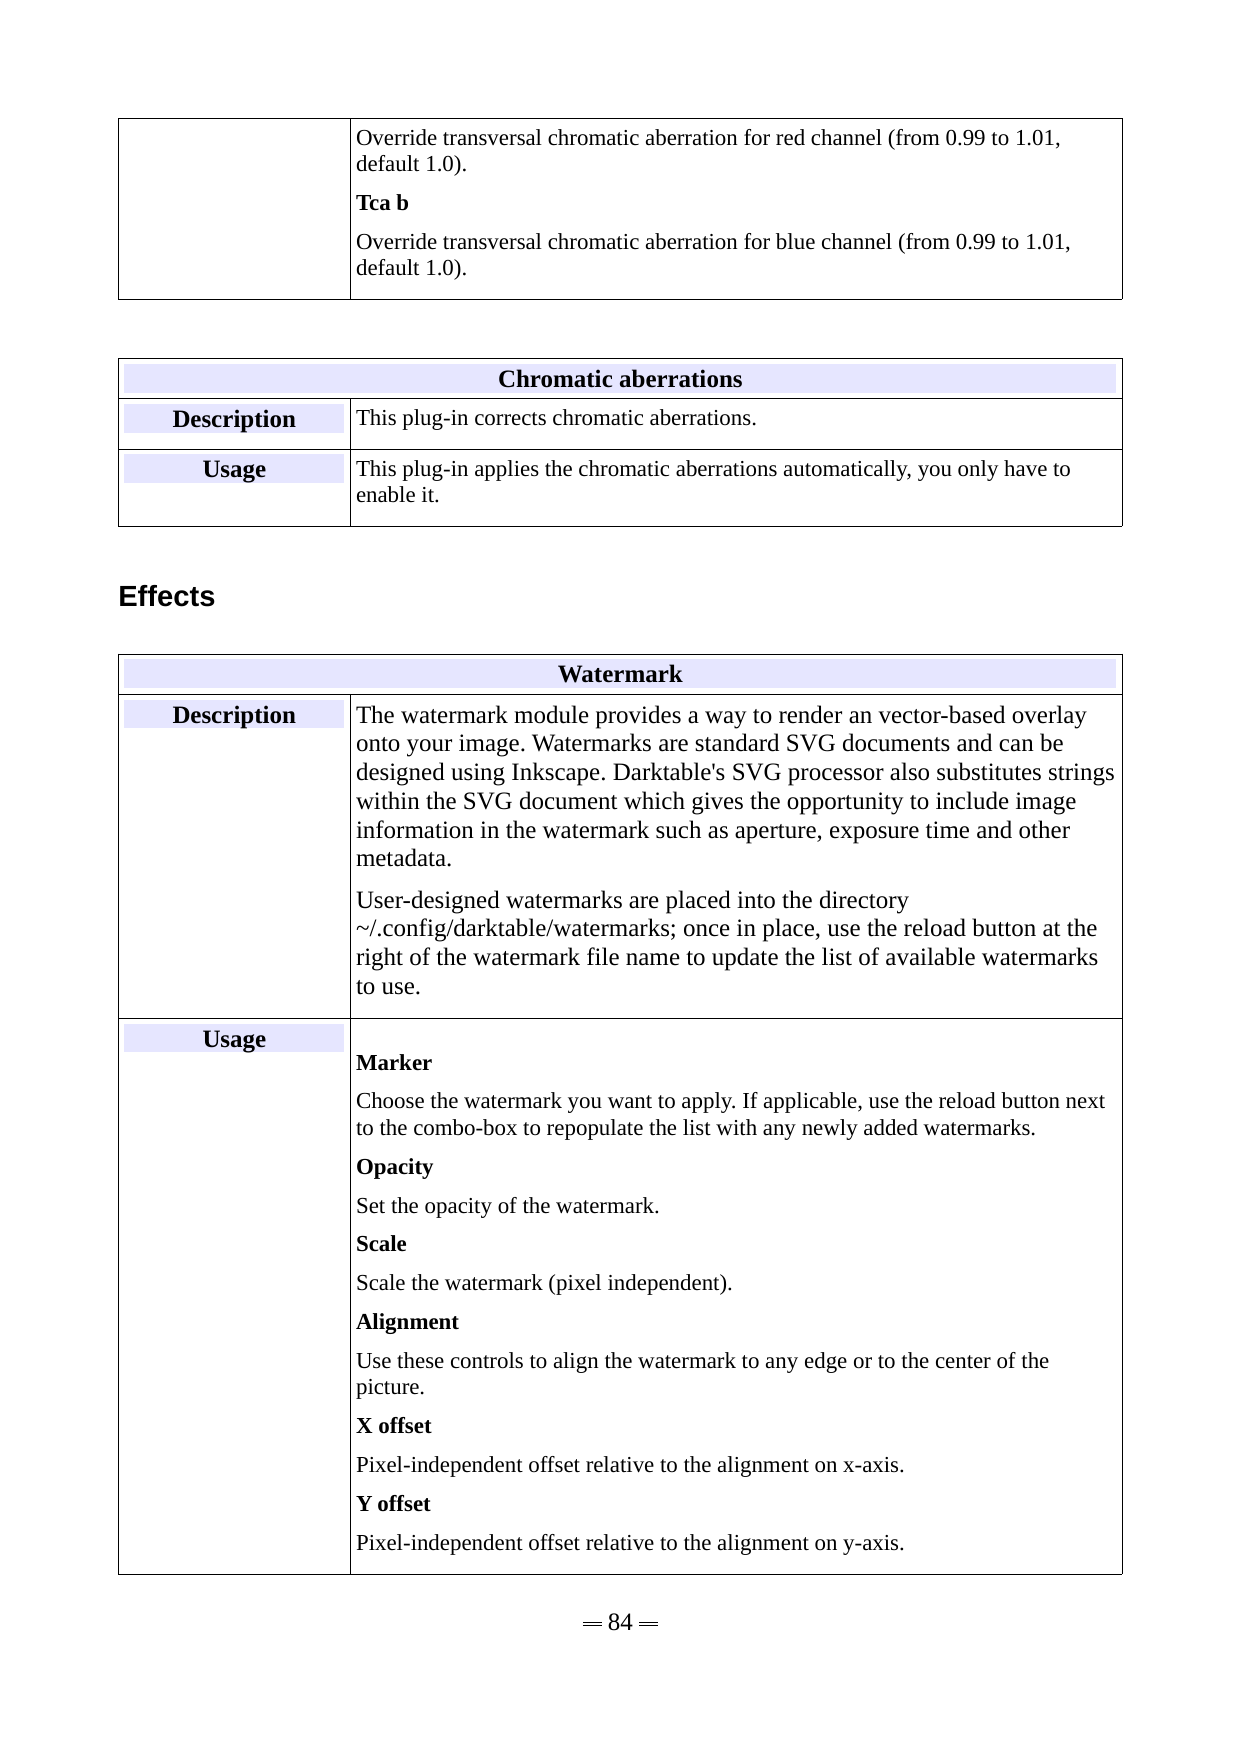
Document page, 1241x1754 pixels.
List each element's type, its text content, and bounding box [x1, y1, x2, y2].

table_cell Marker Choose the watermark you want to apply. If applicable, use the reload button next to the combo-box to repopulate the list with any newly added watermarks. Opacity Set the opacity of the watermark. Scale Scale the watermark (pixel independent). Alignment Use these controls to align the watermark to any edge or to the center of the picture. X offset Pixel-independent offset relative to the alignment on x-axis. Y offset Pixel-independent offset relative to the alignment on y-axis. [351, 1019, 1122, 1573]
table_cell Usage [119, 1019, 350, 1573]
table_header Watermark [119, 655, 1122, 694]
table_cell [119, 119, 350, 299]
table_cell Description [119, 695, 350, 1018]
table_header Chromatic aberrations [119, 359, 1122, 398]
table_cell This plug-in corrects chromatic aberrations. [351, 399, 1122, 449]
table_cell The watermark module provides a way to render an vector-based overlay onto your image. Watermarks are standard SVG documents and can be designed using Inkscape. Darktable's SVG processor also substitutes strings within the SVG document which gives the opportunity to include image information in the watermark such as aperture, exposure time and other metadata. User-designed watermarks are placed into the directory ~/.config/darktable/watermarks; once in place, use the reload button at the right of the watermark file name to update the list of available watermarks to use. [351, 695, 1122, 1018]
table_cell Usage [119, 450, 350, 526]
table_cell This plug-in applies the chromatic aberrations automatically, you only have to enable it. [351, 450, 1122, 526]
table_cell Override transversal chromatic aberration for red channel (from 0.99 to 1.01, default 1.0). Tca b Override transversal chromatic aberration for blue channel (from 0.99 to 1.01, default 1.0). [351, 119, 1122, 299]
subtitle Effects [118, 579, 1122, 612]
table_cell Description [119, 399, 350, 449]
